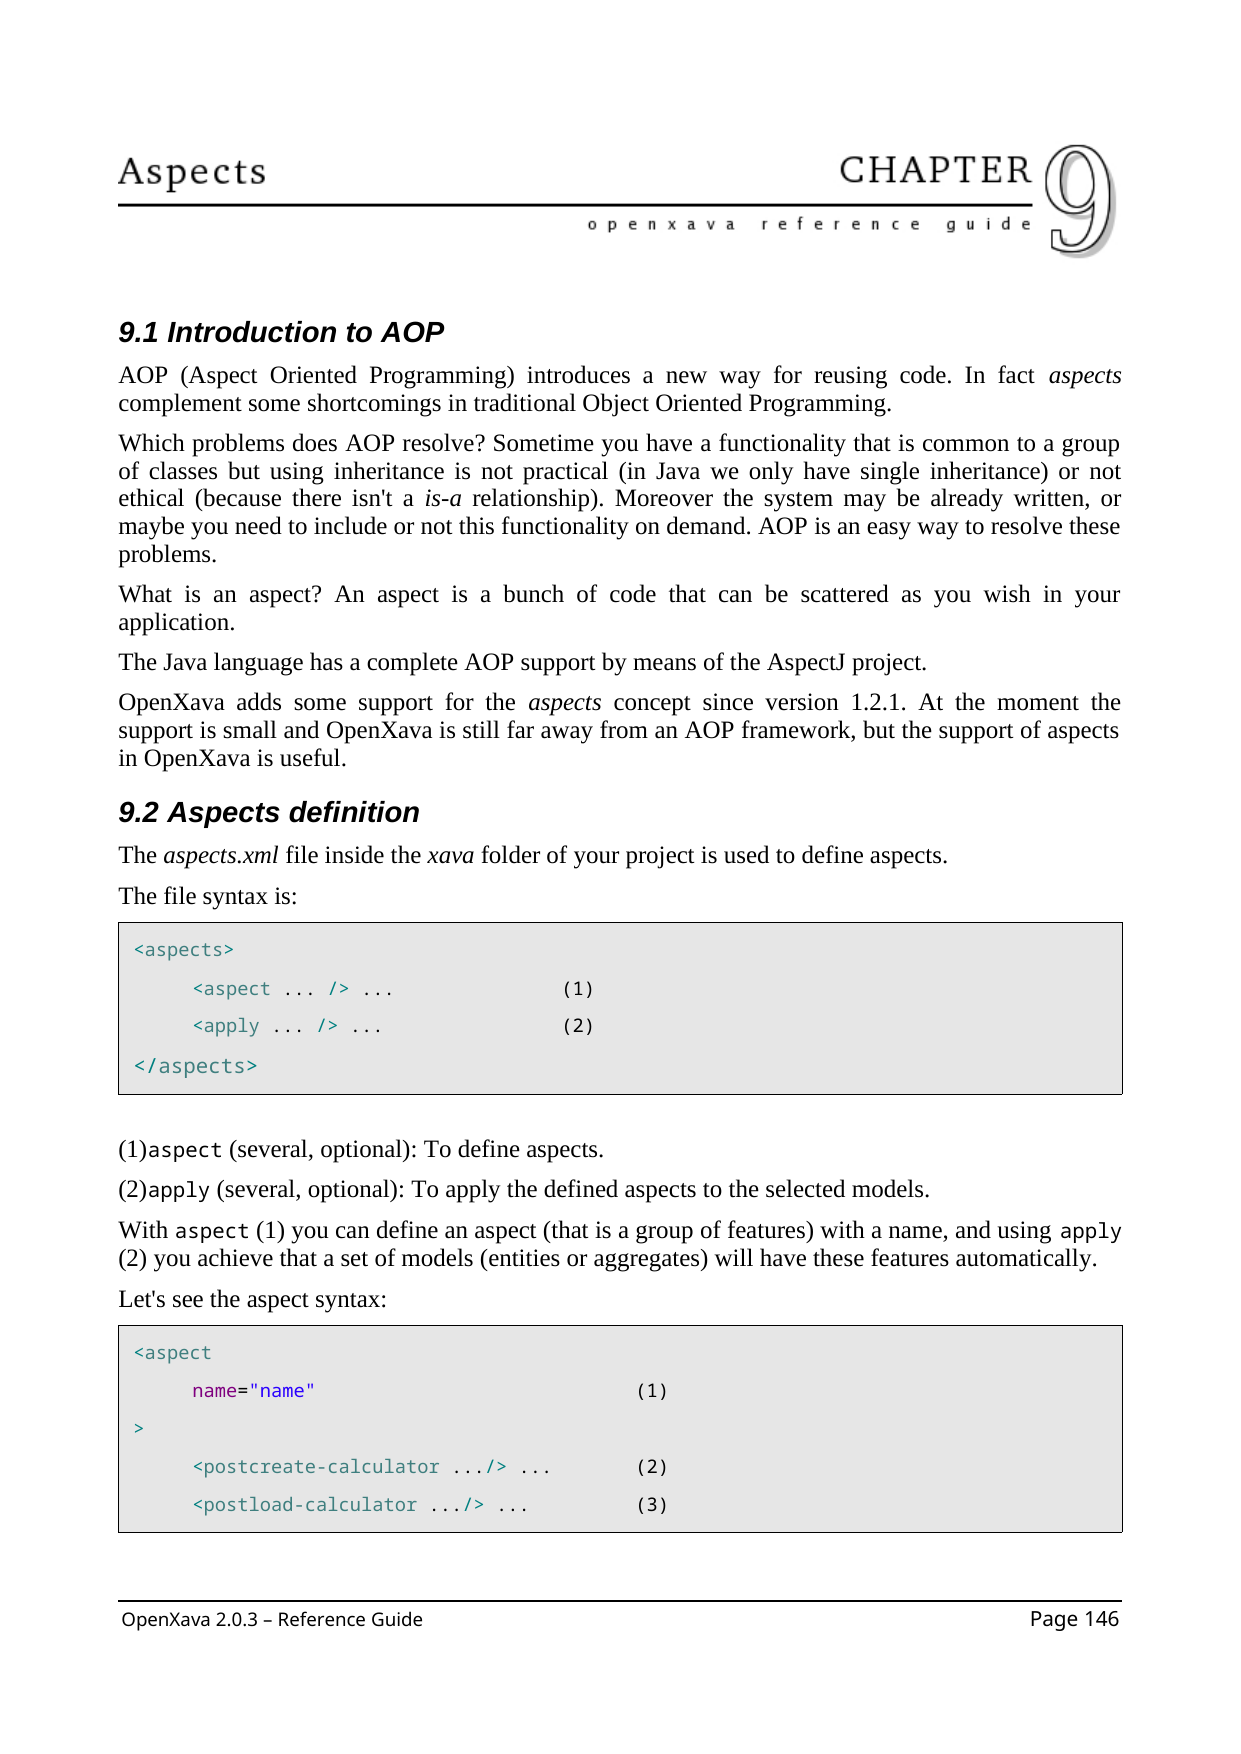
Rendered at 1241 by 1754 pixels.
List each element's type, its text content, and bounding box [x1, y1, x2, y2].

subtitle Aspects definition [118, 796, 1122, 829]
text </aspects> [119, 1036, 1122, 1094]
text OpenXava adds some support for the aspects concept since version 1.2.1. At the moment the support is small and OpenXava is still far away from an AOP framework, but the support of aspects in OpenXava is useful. [118, 688, 1122, 771]
text <postcreate-calculator .../> ... (2) [119, 1439, 1122, 1477]
text <aspect [119, 1326, 1122, 1363]
text With aspect (1) you can define an aspect (that is a group of features) with a name, and using apply (2) you achieve that a set of models (entities or aggregates) will have these features automatically. [118, 1216, 1122, 1272]
text Which problems does AOP resolve? Sometime you have a functionality that is common to a group of classes but using inheritance is not practical (in Java we only have single inheritance) or not ethical (because there isn't a is-a relationship). Moreover the system may be already written, or maybe you need to include or not this functionality on demand. AOP is an easy way to resolve these problems. [118, 429, 1122, 568]
text <apply ... /> ... (2) [119, 998, 1122, 1036]
text The file syntax is: [118, 882, 1122, 909]
text What is an aspect? An aspect is a bunch of code that can be scattered as you wish in your application. [118, 580, 1122, 636]
picture [118, 118, 1122, 287]
list apply (several, optional): To apply the defined aspects to the selected models. [118, 1176, 1122, 1204]
text The Java language has a complete AOP support by means of the AspectJ project. [118, 648, 1122, 676]
subtitle Introduction to AOP [118, 316, 1122, 349]
subtitle Aspects [118, 287, 1122, 291]
text The aspects.xml file inside the xava folder of your project is used to define aspects. [118, 842, 1122, 869]
text name="name" (1) [119, 1363, 1122, 1401]
text > [119, 1401, 1122, 1439]
text AOP (Aspect Oriented Programming) introduces a new way for reusing code. In fact aspects complement some shortcomings in traditional Object Oriented Programming. [118, 361, 1122, 417]
text <aspect ... /> ... (1) [119, 960, 1122, 998]
text Let's see the aspect syntax: [118, 1285, 1122, 1312]
text <aspects> [119, 923, 1122, 960]
list aspect (several, optional): To define aspects. [118, 1135, 1122, 1163]
text <postload-calculator .../> ... (3) [119, 1477, 1122, 1532]
